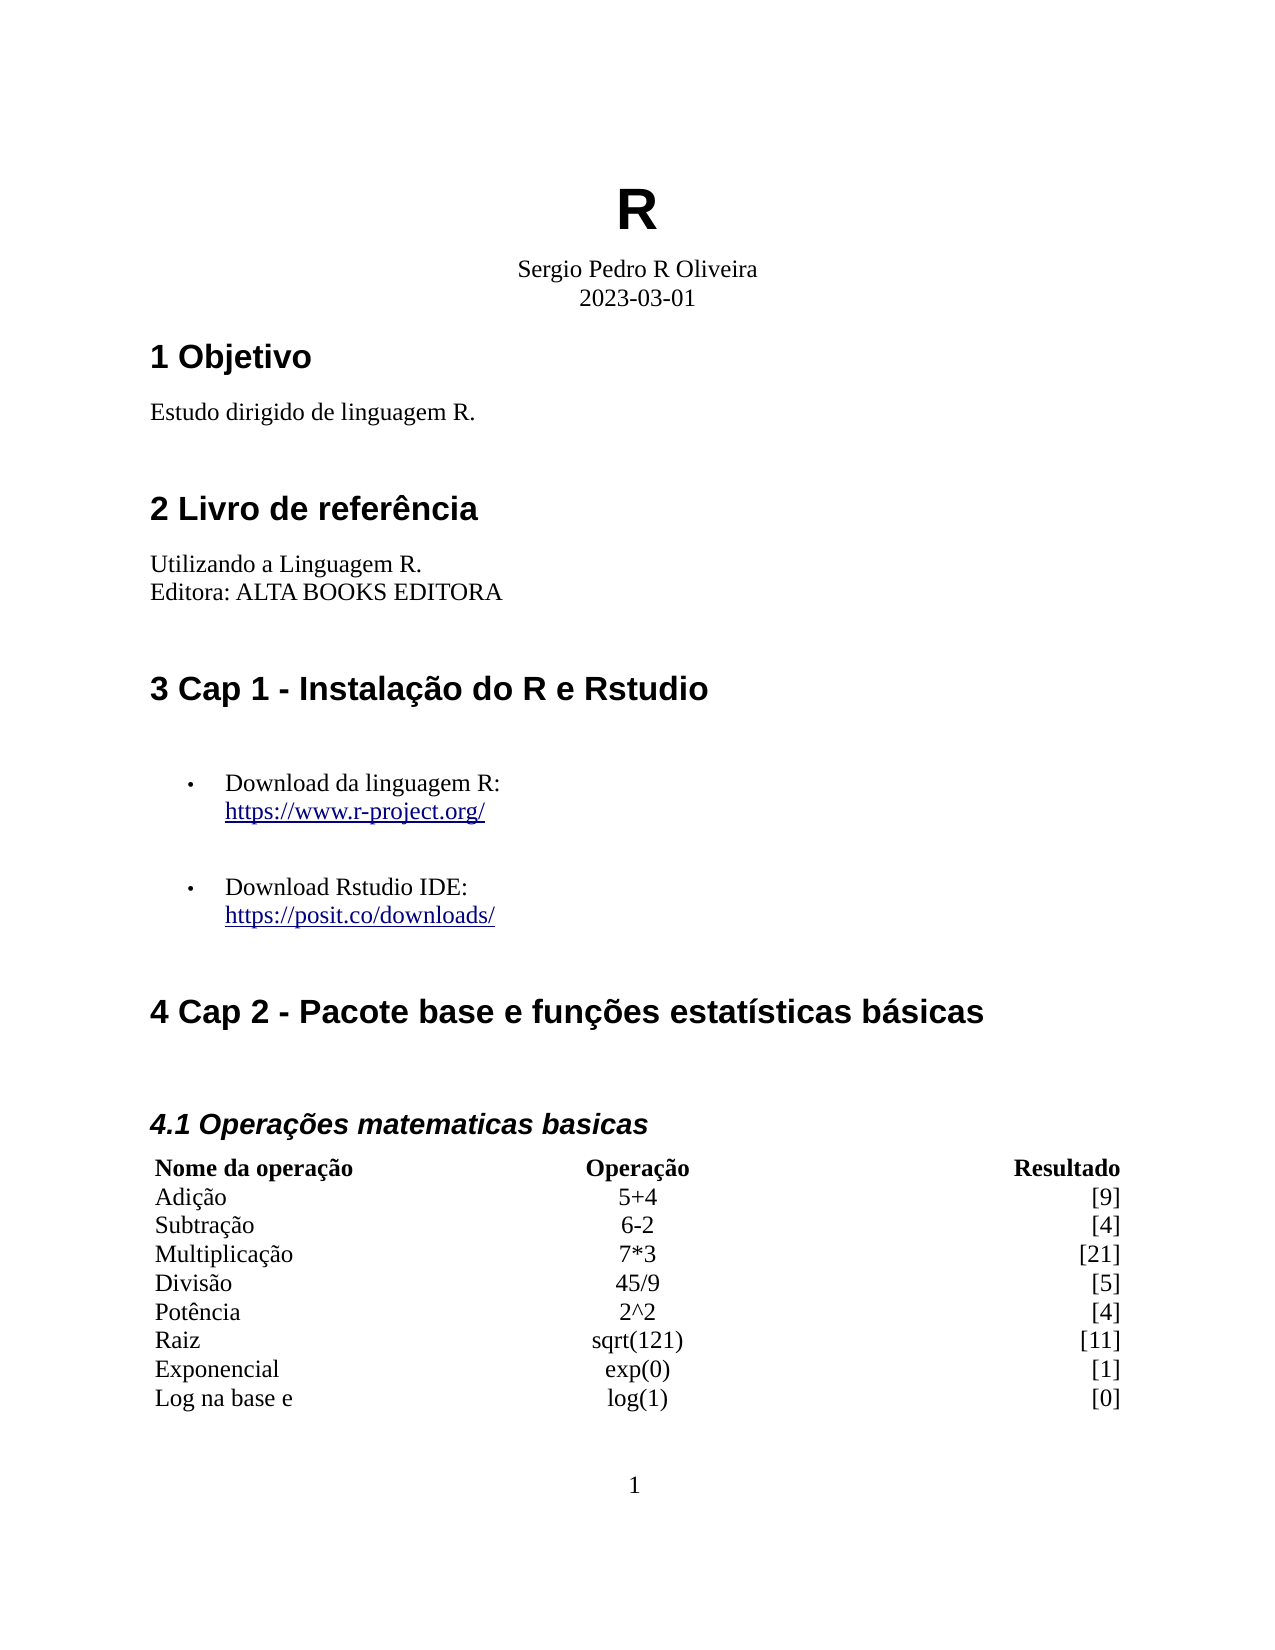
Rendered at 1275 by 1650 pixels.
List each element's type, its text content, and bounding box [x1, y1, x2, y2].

subtitle 2 Livro de referência [150, 489, 1125, 527]
subtitle 4 Cap 2 - Pacote base e funções estatísticas básicas [150, 992, 1125, 1069]
table_header Resultado [800, 1153, 1125, 1182]
title R [150, 175, 1125, 242]
table_cell 6-2 [475, 1210, 800, 1239]
table_cell sqrt(121) [475, 1325, 800, 1354]
table_cell Divisão [150, 1268, 475, 1297]
table_cell [4] [800, 1297, 1125, 1325]
table_cell Subtração [150, 1210, 475, 1239]
table_cell Potência [150, 1297, 475, 1325]
table_cell Raiz [150, 1325, 475, 1354]
table_cell [9] [800, 1182, 1125, 1210]
text Estudo dirigido de linguagem R. [150, 397, 1125, 455]
table_cell [1] [800, 1354, 1125, 1383]
table_cell [5] [800, 1268, 1125, 1297]
table_cell [4] [800, 1210, 1125, 1239]
table_cell Log na base e [150, 1383, 475, 1412]
table_cell 7*3 [475, 1239, 800, 1268]
table_cell 45/9 [475, 1268, 800, 1297]
table_cell 5+4 [475, 1182, 800, 1210]
table_cell [0] [800, 1383, 1125, 1412]
table_cell exp(0) [475, 1354, 800, 1383]
table_cell Adição [150, 1182, 475, 1210]
subtitle 1 Objetivo [150, 337, 1125, 376]
list Download da linguagem R: https://www.r-project.org/ [187, 768, 1125, 854]
subtitle 3 Cap 1 - Instalação do R e Rstudio [150, 669, 1125, 746]
text Utilizando a Linguagem R. Editora: ALTA BOOKS EDITORA [150, 549, 1125, 635]
table_header Nome da operação [150, 1153, 475, 1182]
table_cell 2^2 [475, 1297, 800, 1325]
table_header Operação [475, 1153, 800, 1182]
text 2023-03-01 [150, 283, 1125, 312]
table_cell log(1) [475, 1383, 800, 1412]
table_cell Exponencial [150, 1354, 475, 1383]
table_cell [21] [800, 1239, 1125, 1268]
table_cell Multiplicação [150, 1239, 475, 1268]
text Sergio Pedro R Oliveira [150, 254, 1125, 283]
subtitle 4.1 Operações matematicas basicas [150, 1107, 1125, 1140]
table_cell [11] [800, 1325, 1125, 1354]
list Download Rstudio IDE: https://posit.co/downloads/ [187, 872, 1125, 958]
